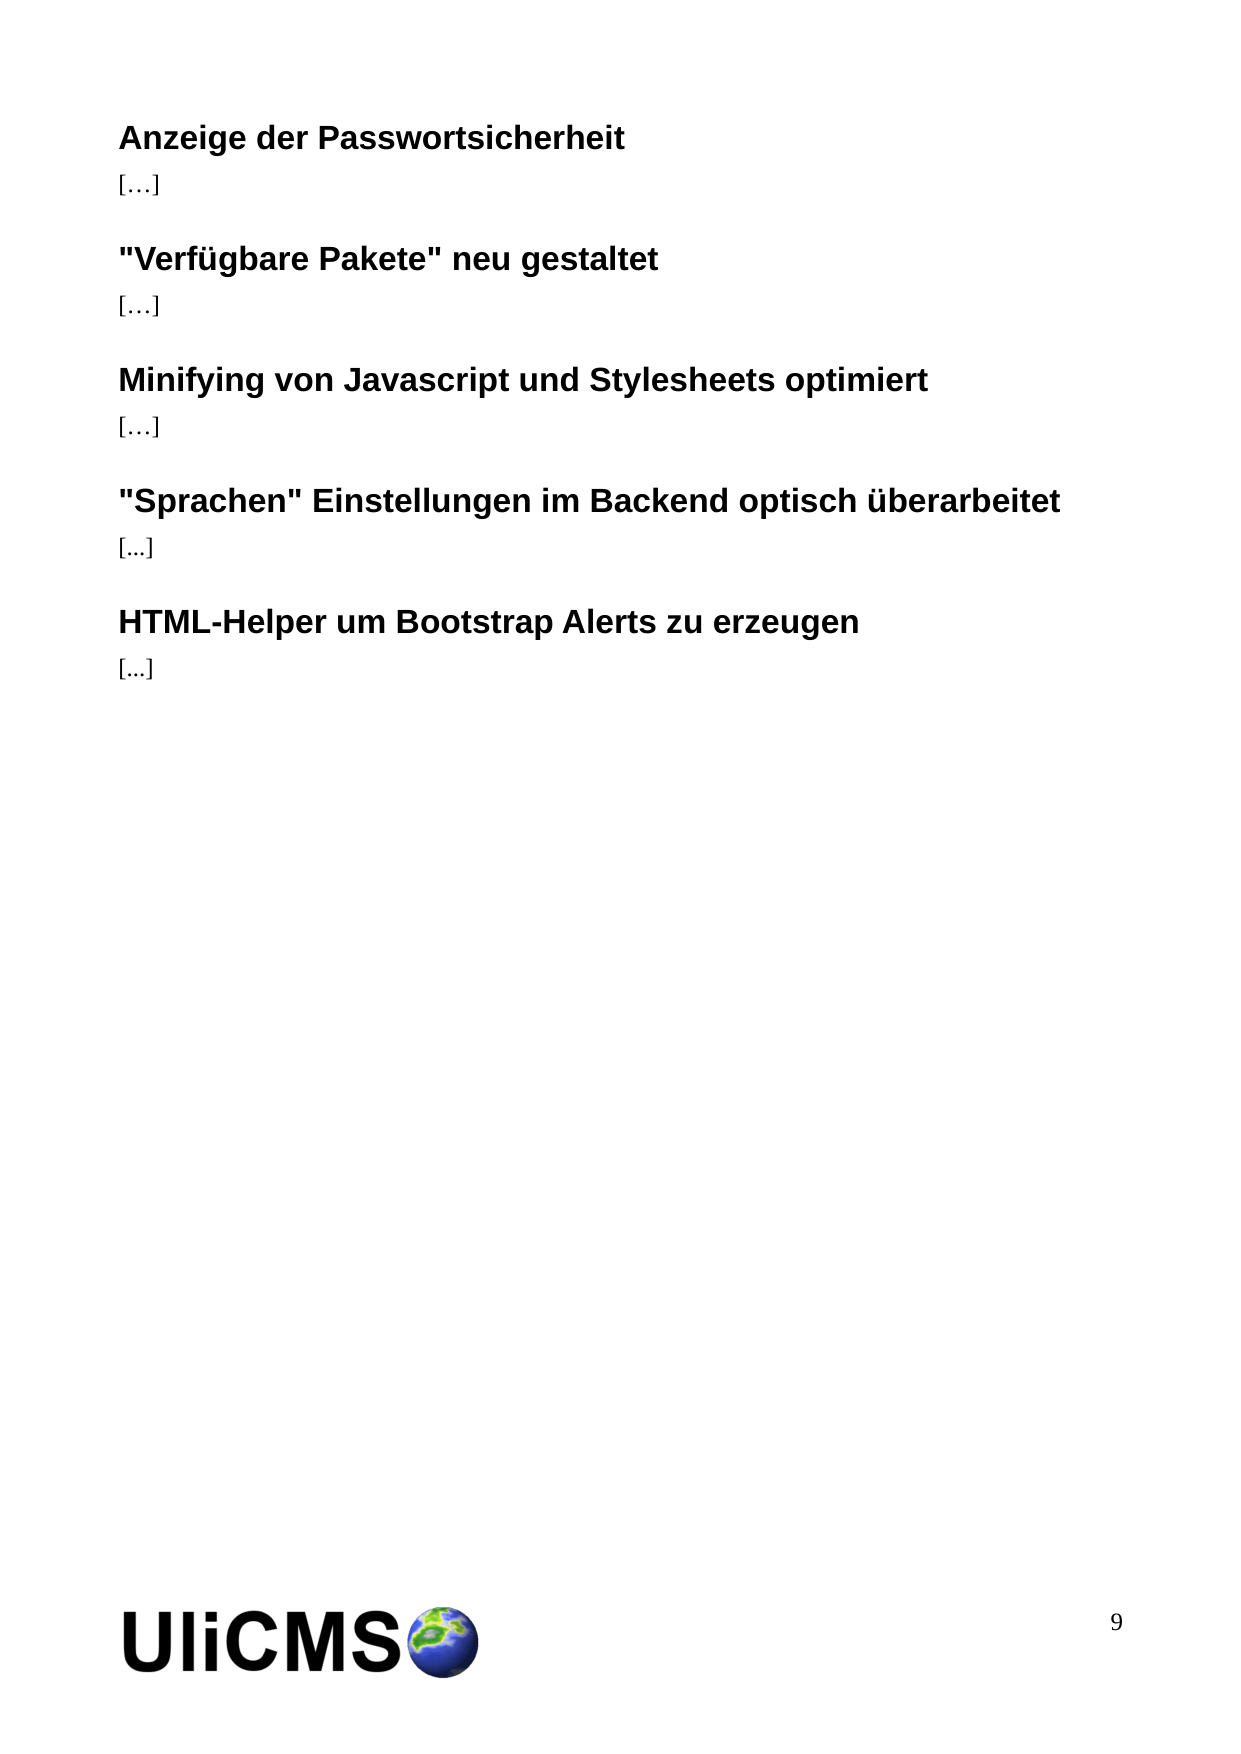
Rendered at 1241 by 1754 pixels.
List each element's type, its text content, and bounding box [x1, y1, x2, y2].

text [...] [118, 532, 1123, 561]
subtitle "Sprachen" Einstellungen im Backend optisch überarbeitet [118, 481, 1123, 520]
picture [118, 1607, 479, 1681]
subtitle Minifying von Javascript und Stylesheets optimiert [118, 360, 1123, 399]
subtitle "Verfügbare Pakete" neu gestaltet [118, 239, 1123, 278]
text […] [118, 411, 1123, 440]
text […] [118, 290, 1123, 319]
text [...] [118, 653, 1123, 682]
subtitle Anzeige der Passwortsicherheit [118, 118, 1123, 157]
text […] [118, 169, 1123, 198]
subtitle HTML-Helper um Bootstrap Alerts zu erzeugen [118, 602, 1123, 641]
